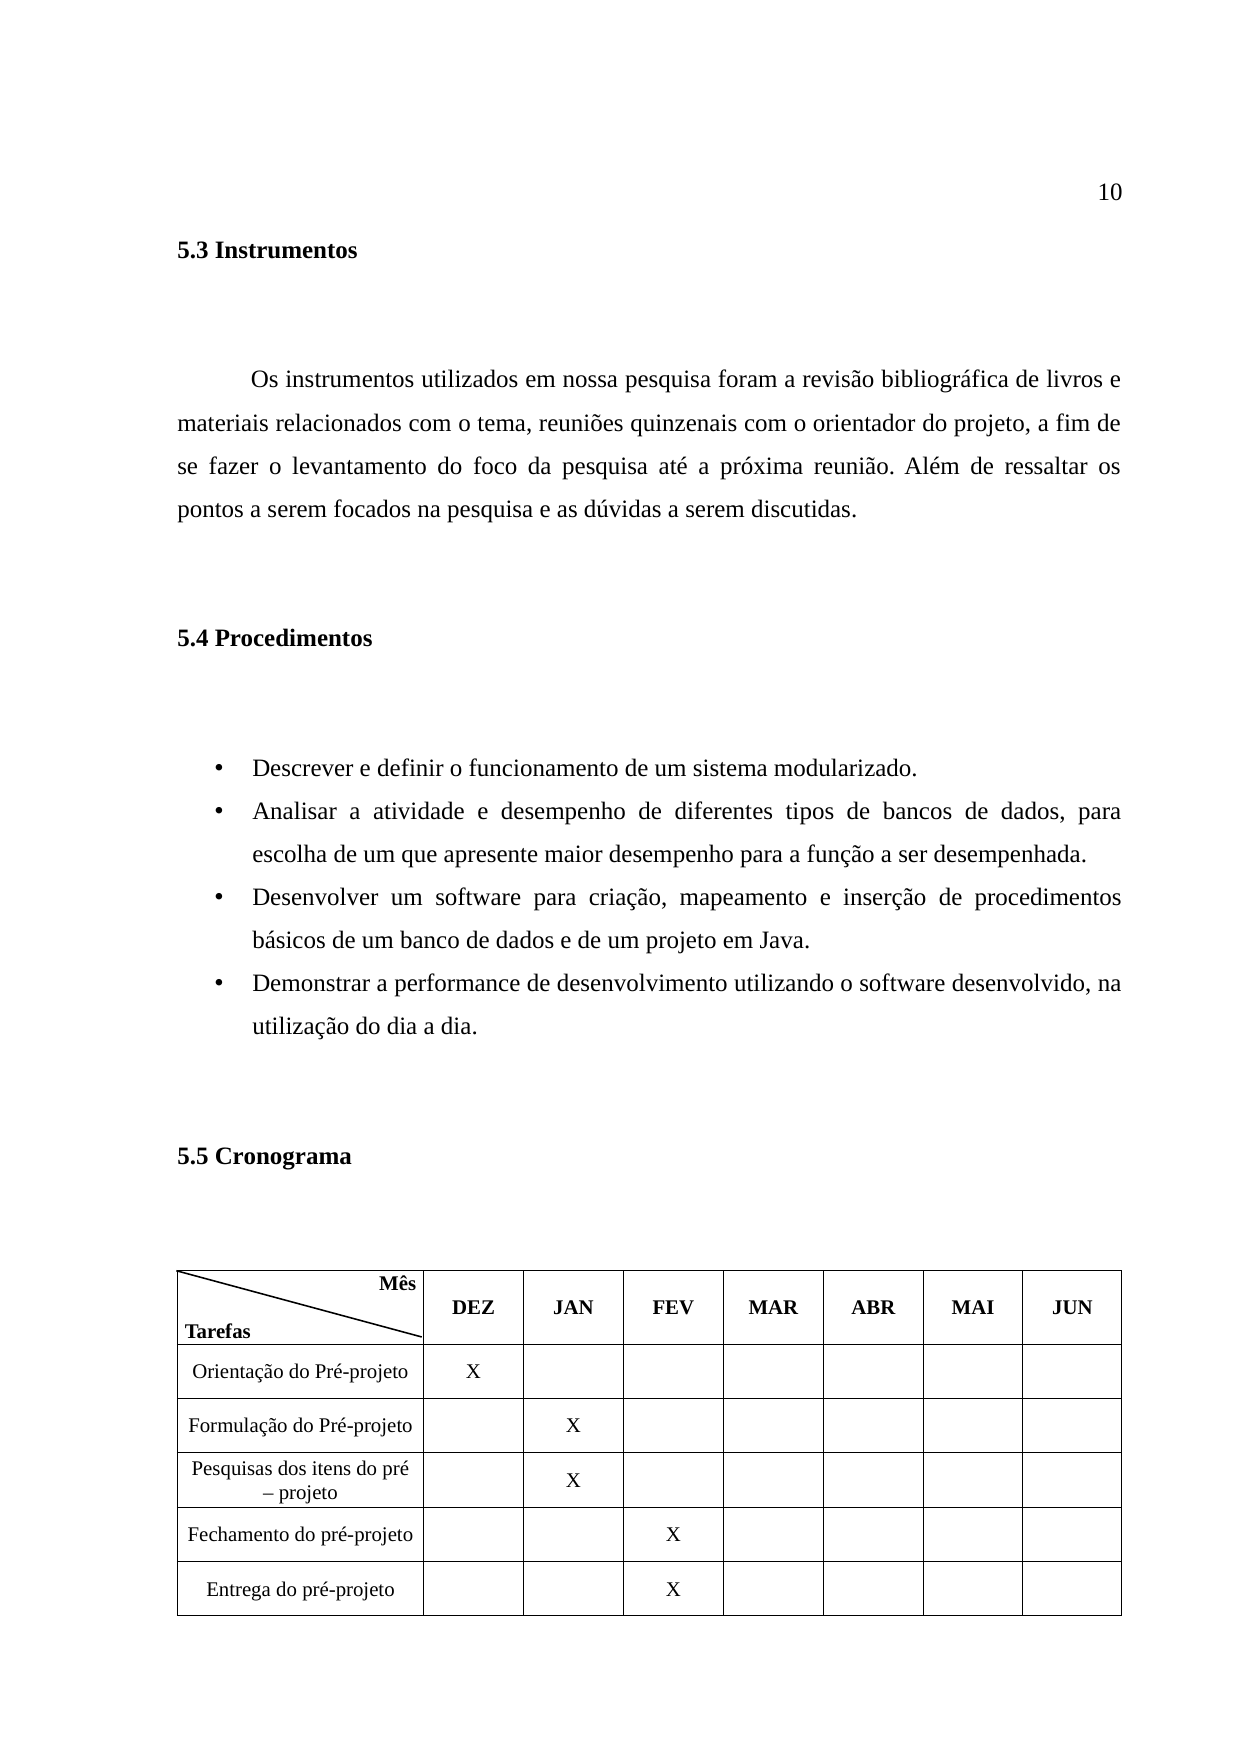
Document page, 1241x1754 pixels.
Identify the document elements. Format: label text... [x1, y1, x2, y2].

text Os instrumentos utilizados em nossa pesquisa foram a revisão bibliográfica de livros e materiais relacionados com o tema, reuniões quinzenais com o orientador do projeto, a fim de se fazer o levantamento do foco da pesquisa até a próxima reunião. Além de ressaltar os pontos a serem focados na pesquisa e as dúvidas a serem discutidas. [177, 364, 1122, 523]
table_cell X [524, 1399, 623, 1452]
table_cell Orientação do Pré-projeto [178, 1345, 423, 1398]
table_cell [1023, 1453, 1121, 1507]
table_cell [1023, 1345, 1121, 1398]
subtitle 5.4 Procedimentos [177, 623, 1122, 652]
list Analisar a atividade e desempenho de diferentes tipos de bancos de dados, para escolha de um que apresente maior desempenho para a função a ser desempenhada. [214, 796, 1122, 868]
table_cell [424, 1453, 523, 1507]
table_cell [724, 1508, 823, 1561]
list Demonstrar a performance de desenvolvimento utilizando o software desenvolvido, na utilização do dia a dia. [214, 968, 1122, 1040]
list Desenvolver um software para criação, mapeamento e inserção de procedimentos básicos de um banco de dados e de um projeto em Java. [214, 882, 1122, 954]
table_cell [824, 1453, 923, 1507]
table_cell [724, 1562, 823, 1615]
table_header JAN [524, 1271, 623, 1343]
table_cell [624, 1345, 723, 1398]
table_cell [824, 1562, 923, 1615]
table_cell [924, 1508, 1022, 1561]
table_cell [724, 1399, 823, 1452]
table_cell [424, 1399, 523, 1452]
table_header MAI [924, 1271, 1022, 1343]
table_header Mês Tarefas [178, 1271, 423, 1343]
table_header MAR [724, 1271, 823, 1343]
table_header DEZ [424, 1271, 523, 1343]
table_header FEV [624, 1271, 723, 1343]
subtitle 5.3 Instrumentos [177, 235, 1122, 264]
table_cell [1023, 1562, 1121, 1615]
table_cell Fechamento do pré-projeto [178, 1508, 423, 1561]
table_cell X [624, 1562, 723, 1615]
table_cell [924, 1453, 1022, 1507]
table_header JUN [1023, 1271, 1121, 1343]
text 5.5 Cronograma [177, 1141, 1122, 1169]
table_cell [924, 1345, 1022, 1398]
table_cell [624, 1453, 723, 1507]
table_cell X [424, 1345, 523, 1398]
table_cell [524, 1345, 623, 1398]
table_cell [424, 1562, 523, 1615]
table_cell [624, 1399, 723, 1452]
table_cell [1023, 1508, 1121, 1561]
table_header ABR [824, 1271, 923, 1343]
table_cell [424, 1508, 523, 1561]
table_cell [924, 1562, 1022, 1615]
table_cell [924, 1399, 1022, 1452]
table_cell X [624, 1508, 723, 1561]
table_cell [1023, 1399, 1121, 1452]
table_cell [524, 1562, 623, 1615]
table_cell X [524, 1453, 623, 1507]
table_cell Formulação do Pré-projeto [178, 1399, 423, 1452]
table_cell [824, 1345, 923, 1398]
table_cell [724, 1453, 823, 1507]
table_cell [824, 1399, 923, 1452]
table_cell [724, 1345, 823, 1398]
table_cell Entrega do pré-projeto [178, 1562, 423, 1615]
table_cell Pesquisas dos itens do pré – projeto [178, 1453, 423, 1507]
list Descrever e definir o funcionamento de um sistema modularizado. [214, 753, 1122, 781]
table_cell [824, 1508, 923, 1561]
table_cell [524, 1508, 623, 1561]
